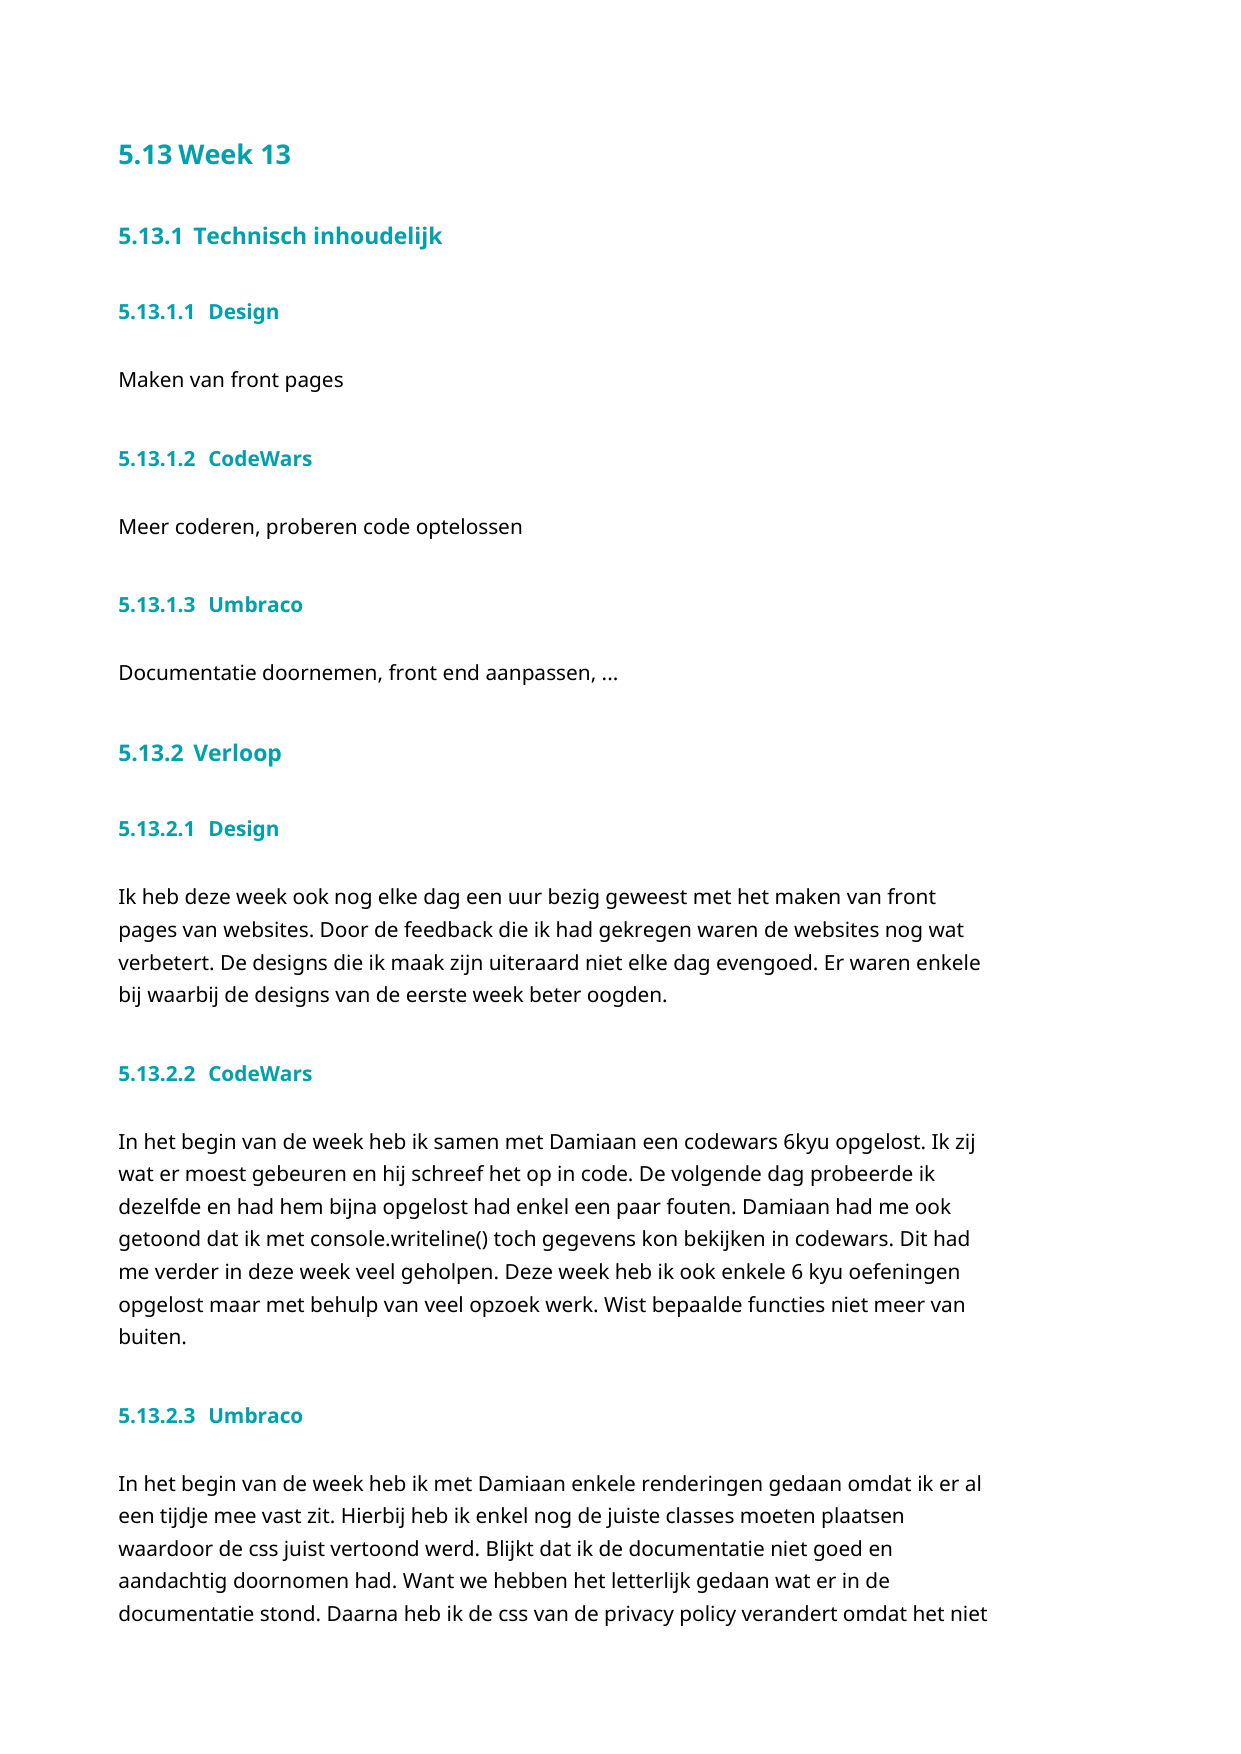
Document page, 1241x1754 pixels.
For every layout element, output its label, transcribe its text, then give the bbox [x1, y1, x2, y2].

text In het begin van de week heb ik samen met Damiaan een codewars 6kyu opgelost. Ik zij wat er moest gebeuren en hij schreef het op in code. De volgende dag probeerde ik dezelfde en had hem bijna opgelost had enkel een paar fouten. Damiaan had me ook getoond dat ik met console.writeline() toch gegevens kon bekijken in codewars. Dit had me verder in deze week veel geholpen. Deze week heb ik ook enkele 6 kyu oefeningen opgelost maar met behulp van veel opzoek werk. Wist bepaalde functies niet meer van buiten. [118, 1127, 992, 1351]
subtitle Technisch inhoudelijk [118, 220, 992, 251]
subtitle Umbraco [118, 590, 992, 619]
text In het begin van de week heb ik met Damiaan enkele renderingen gedaan omdat ik er al een tijdje mee vast zit. Hierbij heb ik enkel nog de juiste classes moeten plaatsen waardoor de css juist vertoond werd. Blijkt dat ik de documentatie niet goed en aandachtig doornomen had. Want we hebben het letterlijk gedaan wat er in de documentatie stond. Daarna heb ik de css van de privacy policy verandert omdat het niet [118, 1469, 992, 1628]
text Ik heb deze week ook nog elke dag een uur bezig geweest met het maken van front pages van websites. Door de feedback die ik had gekregen waren de websites nog wat verbetert. De designs die ik maak zijn uiteraard niet elke dag evengoed. Er waren enkele bij waarbij de designs van de eerste week beter oogden. [118, 882, 992, 1009]
subtitle Design [118, 814, 992, 843]
text Meer coderen, proberen code optelossen [118, 512, 992, 540]
subtitle Week 13 [118, 136, 992, 173]
subtitle CodeWars [118, 1059, 992, 1087]
subtitle CodeWars [118, 444, 992, 472]
text Maken van front pages [118, 366, 992, 394]
text Documentatie doornemen, front end aanpassen, ... [118, 658, 992, 687]
subtitle Umbraco [118, 1401, 992, 1429]
subtitle Design [118, 297, 992, 326]
subtitle Verloop [118, 737, 992, 768]
